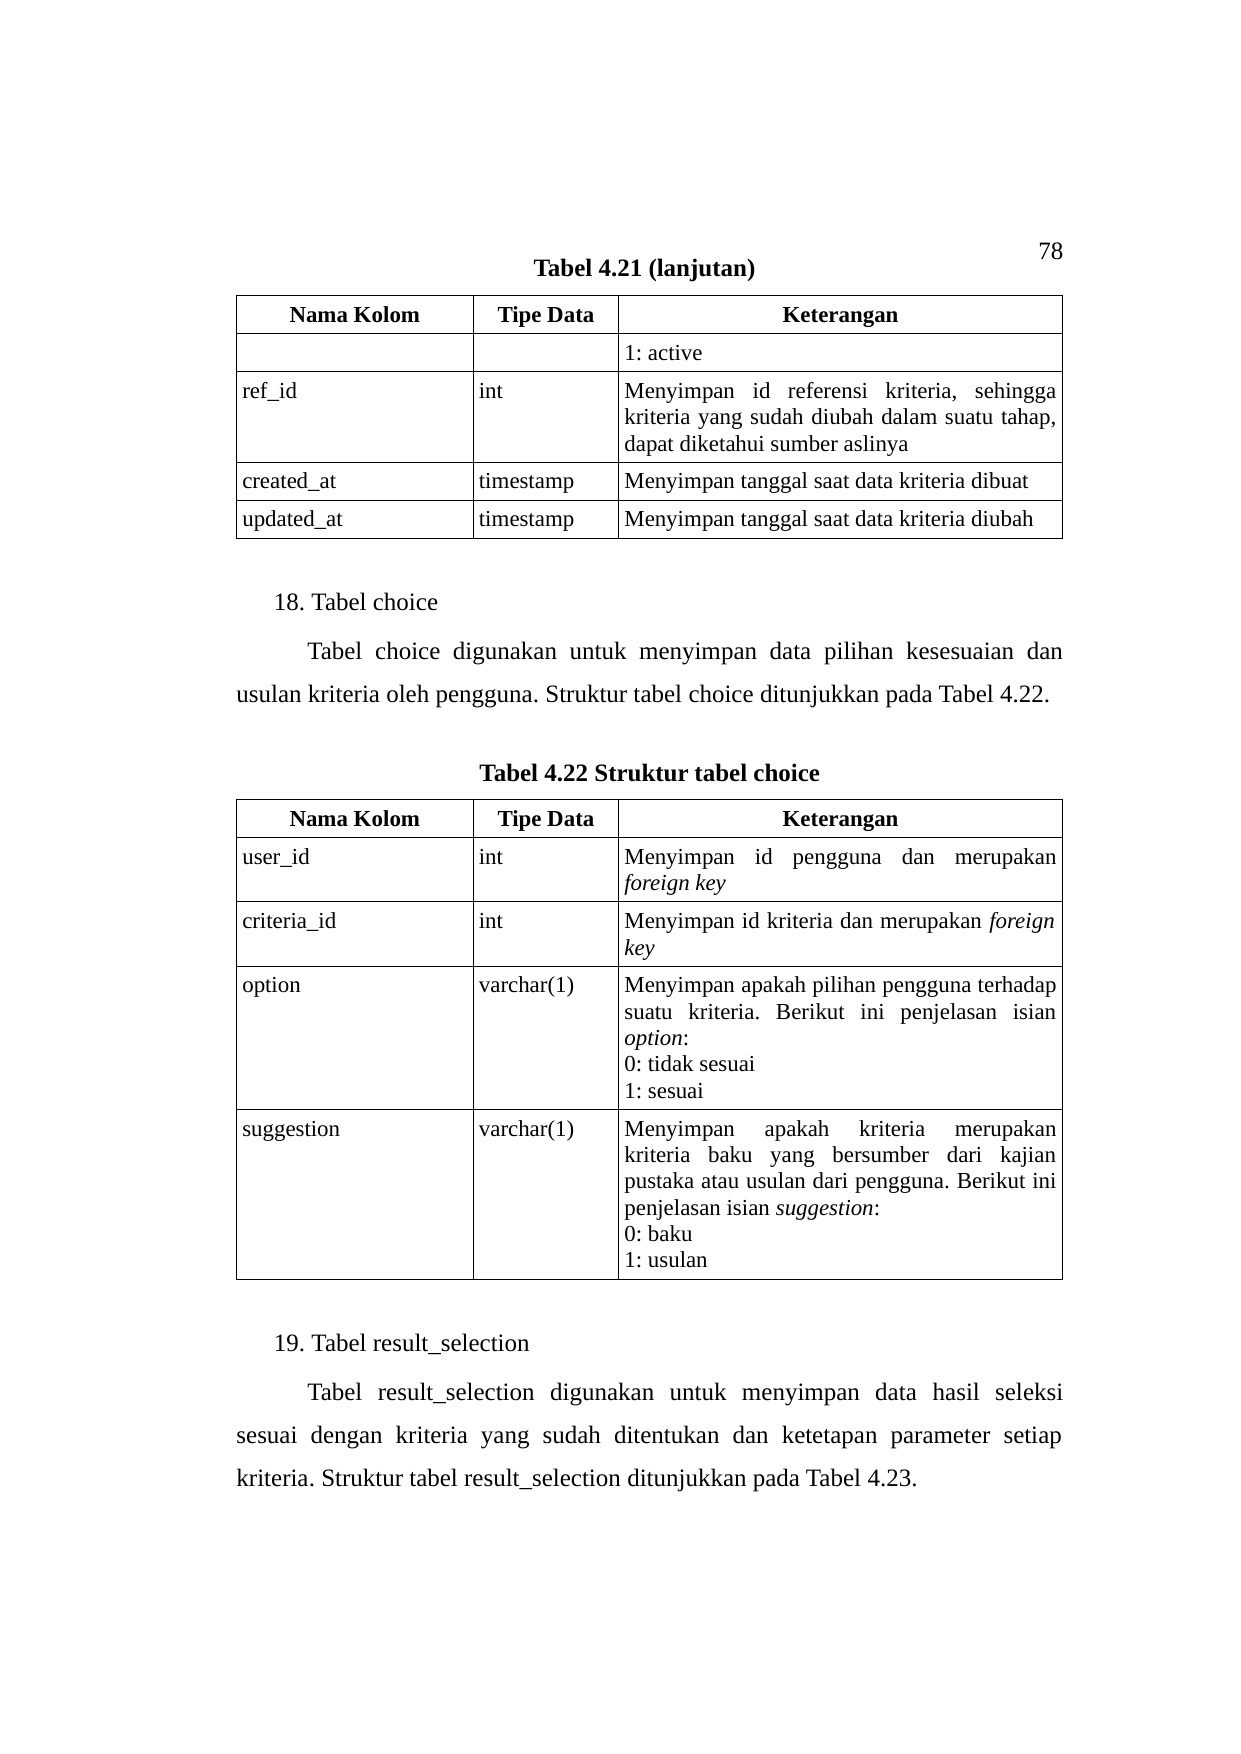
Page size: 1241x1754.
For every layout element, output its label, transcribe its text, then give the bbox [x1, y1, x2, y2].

table_cell created_at [237, 463, 473, 499]
table_cell option [237, 967, 473, 1109]
table_cell criteria_id [237, 902, 473, 966]
table_cell [237, 334, 473, 371]
text Tabel 4.22 Struktur tabel choice [236, 758, 1063, 787]
table_cell [474, 334, 618, 371]
table_cell Menyimpan apakah kriteria merupakan kriteria baku yang bersumber dari kajian pustaka atau usulan dari pengguna. Berikut ini penjelasan isian suggestion: 0: baku 1: usulan [619, 1110, 1062, 1279]
table_cell timestamp [474, 501, 618, 537]
table_cell Menyimpan id kriteria dan merupakan foreign key [619, 902, 1062, 966]
table_cell timestamp [474, 463, 618, 499]
table_cell int [474, 902, 618, 966]
table_cell 1: active [619, 334, 1062, 371]
table_cell Menyimpan id pengguna dan merupakan foreign key [619, 838, 1062, 901]
table_header Tipe Data [474, 296, 618, 333]
table_header Keterangan [619, 800, 1062, 837]
table_cell Menyimpan tanggal saat data kriteria diubah [619, 501, 1062, 537]
table_cell Menyimpan apakah pilihan pengguna terhadap suatu kriteria. Berikut ini penjelasan isian option: 0: tidak sesuai 1: sesuai [619, 967, 1062, 1109]
table_cell int [474, 838, 618, 901]
table_cell int [474, 372, 618, 462]
table_header Nama Kolom [237, 800, 473, 837]
table_header Nama Kolom [237, 296, 473, 333]
table_cell ref_id [237, 372, 473, 462]
list Tabel result_selection [274, 1328, 1063, 1357]
text Tabel 4.21 (lanjutan) [267, 253, 1022, 282]
table_cell Menyimpan tanggal saat data kriteria dibuat [619, 463, 1062, 499]
table_cell updated_at [237, 501, 473, 537]
text Tabel result_selection digunakan untuk menyimpan data hasil seleksi sesuai dengan kriteria yang sudah ditentukan dan ketetapan parameter setiap kriteria. Struktur tabel result_selection ditunjukkan pada Tabel 4.23. [236, 1377, 1063, 1492]
table_cell varchar(1) [474, 1110, 618, 1279]
table_cell user_id [237, 838, 473, 901]
table_cell Menyimpan id referensi kriteria, sehingga kriteria yang sudah diubah dalam suatu tahap, dapat diketahui sumber aslinya [619, 372, 1062, 462]
table_cell varchar(1) [474, 967, 618, 1109]
text Tabel choice digunakan untuk menyimpan data pilihan kesesuaian dan usulan kriteria oleh pengguna. Struktur tabel choice ditunjukkan pada Tabel 4.22. [236, 636, 1063, 708]
table_header Tipe Data [474, 800, 618, 837]
list Tabel choice [274, 587, 1063, 615]
table_cell suggestion [237, 1110, 473, 1279]
table_header Keterangan [619, 296, 1062, 333]
